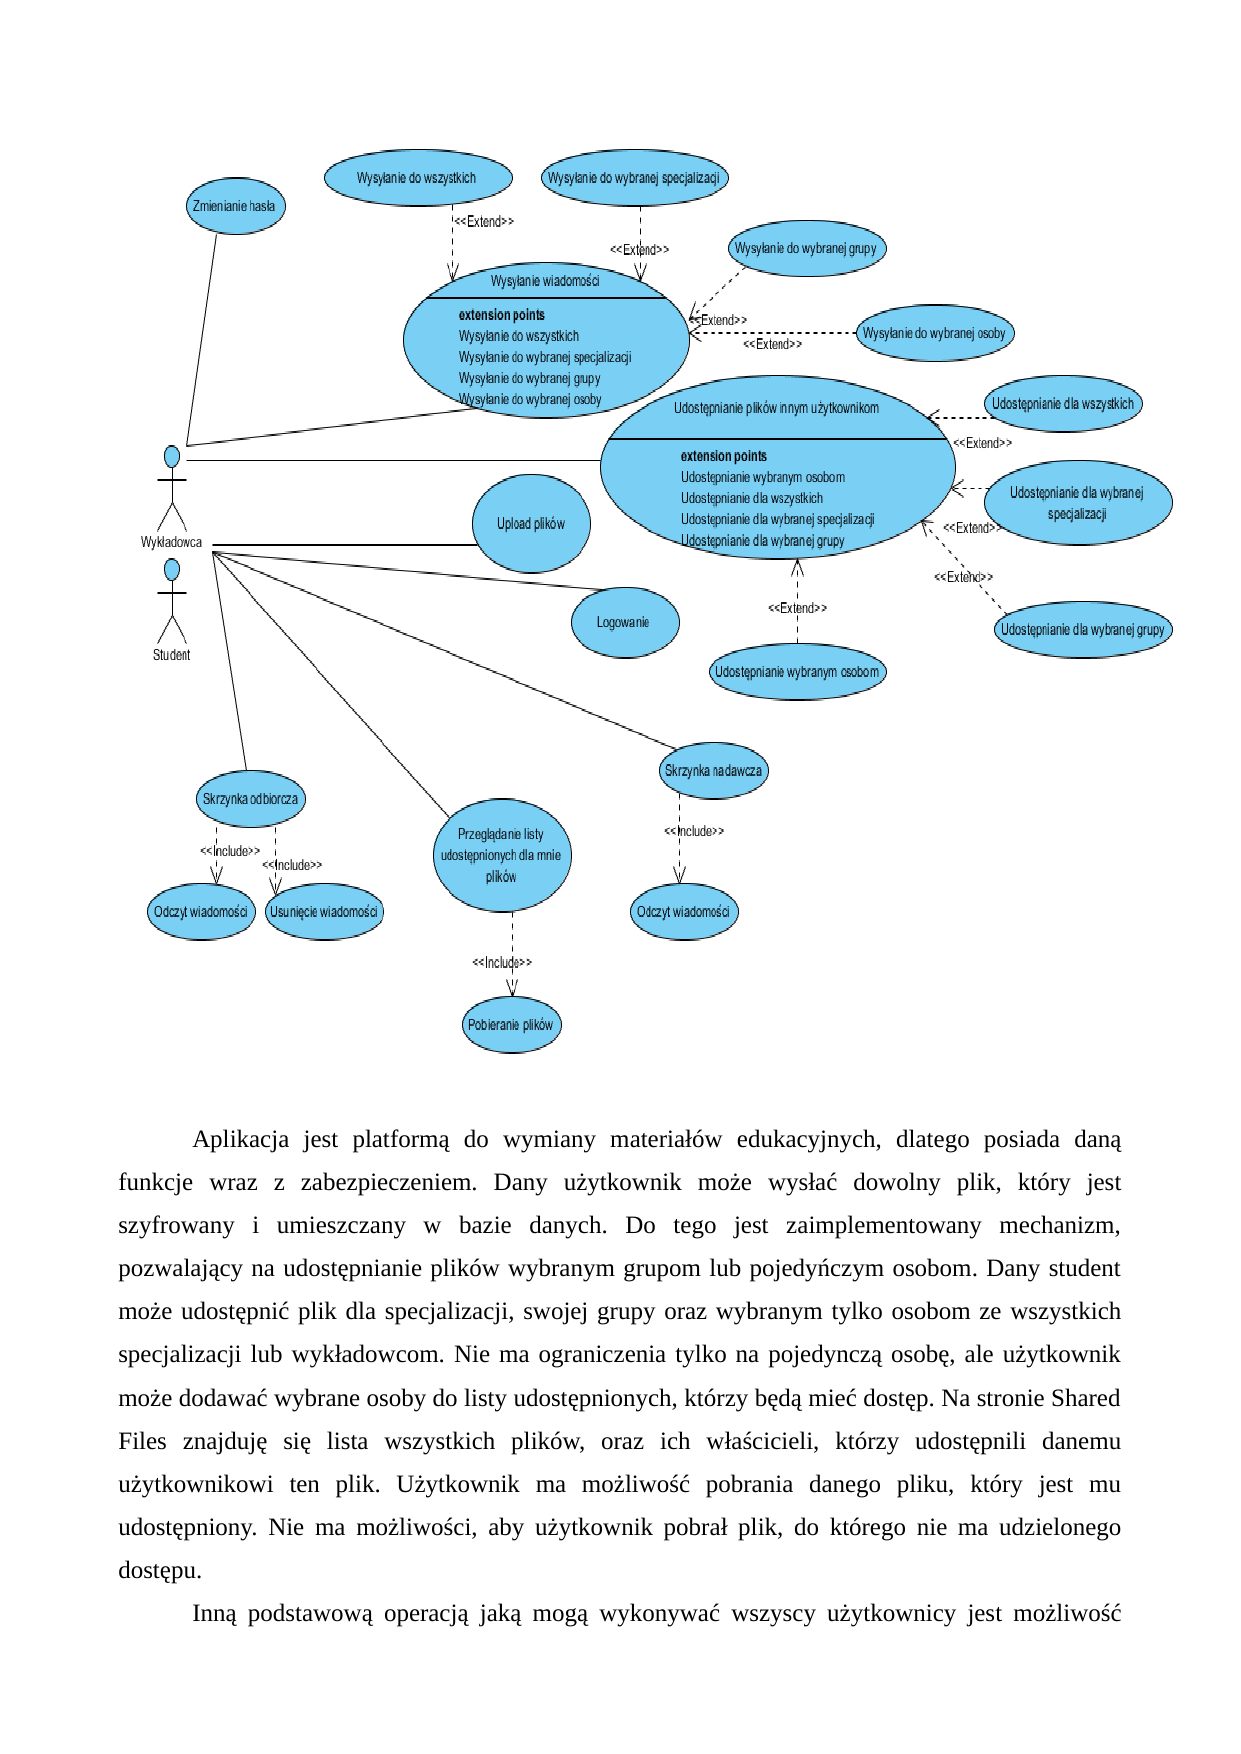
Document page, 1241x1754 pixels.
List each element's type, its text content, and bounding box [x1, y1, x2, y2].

text Aplikacja jest platformą do wymiany materiałów edukacyjnych, dlatego posiada daną funkcje wraz z zabezpieczeniem. Dany użytkownik może wysłać dowolny plik, który jest szyfrowany i umieszczany w bazie danych. Do tego jest zaimplementowany mechanizm, pozwalający na udostępnianie plików wybranym grupom lub pojedyńczym osobom. Dany student może udostępnić plik dla specjalizacji, swojej grupy oraz wybranym tylko osobom ze wszystkich specjalizacji lub wykładowcom. Nie ma ograniczenia tylko na pojedynczą osobę, ale użytkownik może dodawać wybrane osoby do listy udostępnionych, którzy będą mieć dostęp. Na stronie Shared Files znajduję się lista wszystkich plików, oraz ich właścicieli, którzy udostępnili danemu użytkownikowi ten plik. Użytkownik ma możliwość pobrania danego pliku, który jest mu udostępniony. Nie ma możliwości, aby użytkownik pobrał plik, do którego nie ma udzielonego dostępu. [118, 1124, 1122, 1584]
picture [118, 141, 1178, 1067]
text Inną podstawową operacją jaką mogą wykonywać wszyscy użytkownicy jest możliwość [118, 1598, 1122, 1627]
